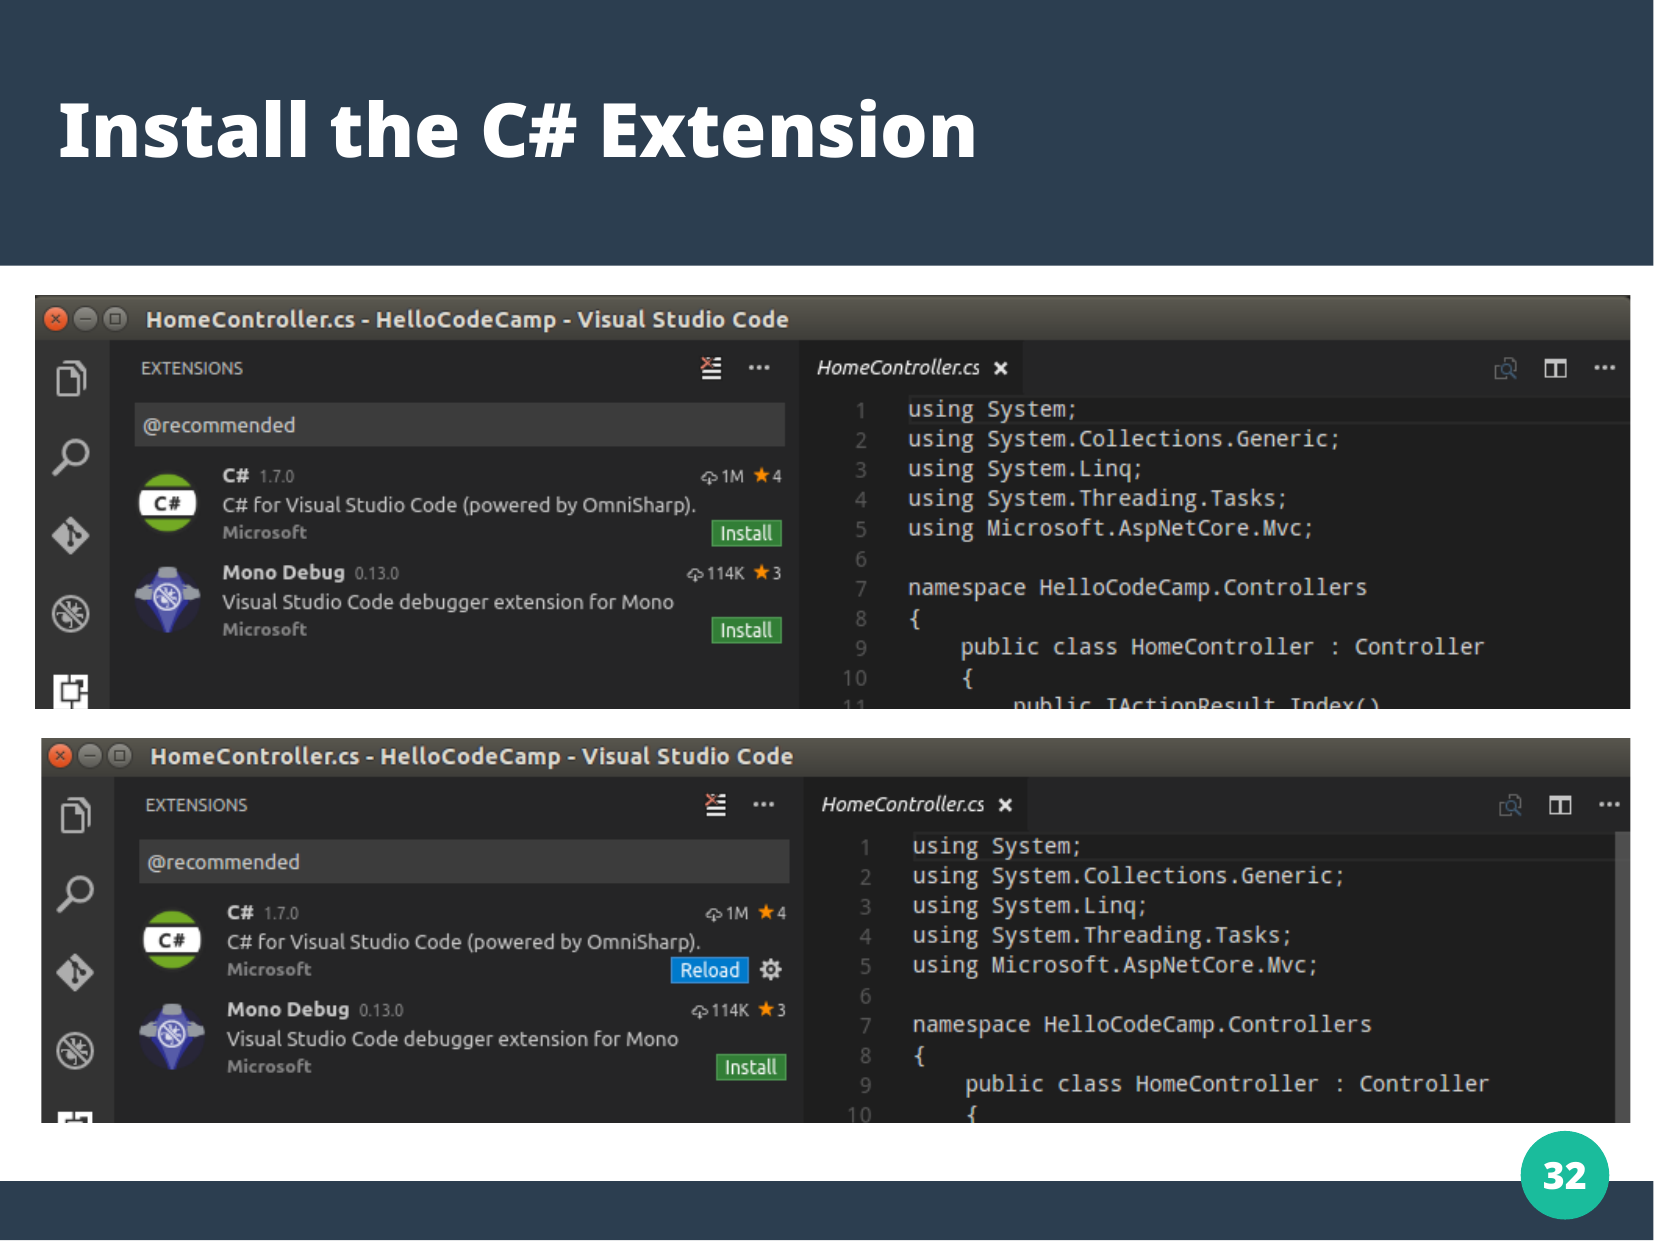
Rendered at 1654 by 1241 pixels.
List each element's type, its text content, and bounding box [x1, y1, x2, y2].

picture [41, 738, 1631, 1123]
picture [35, 295, 1631, 709]
title Install the C# Extension [59, 49, 1595, 207]
